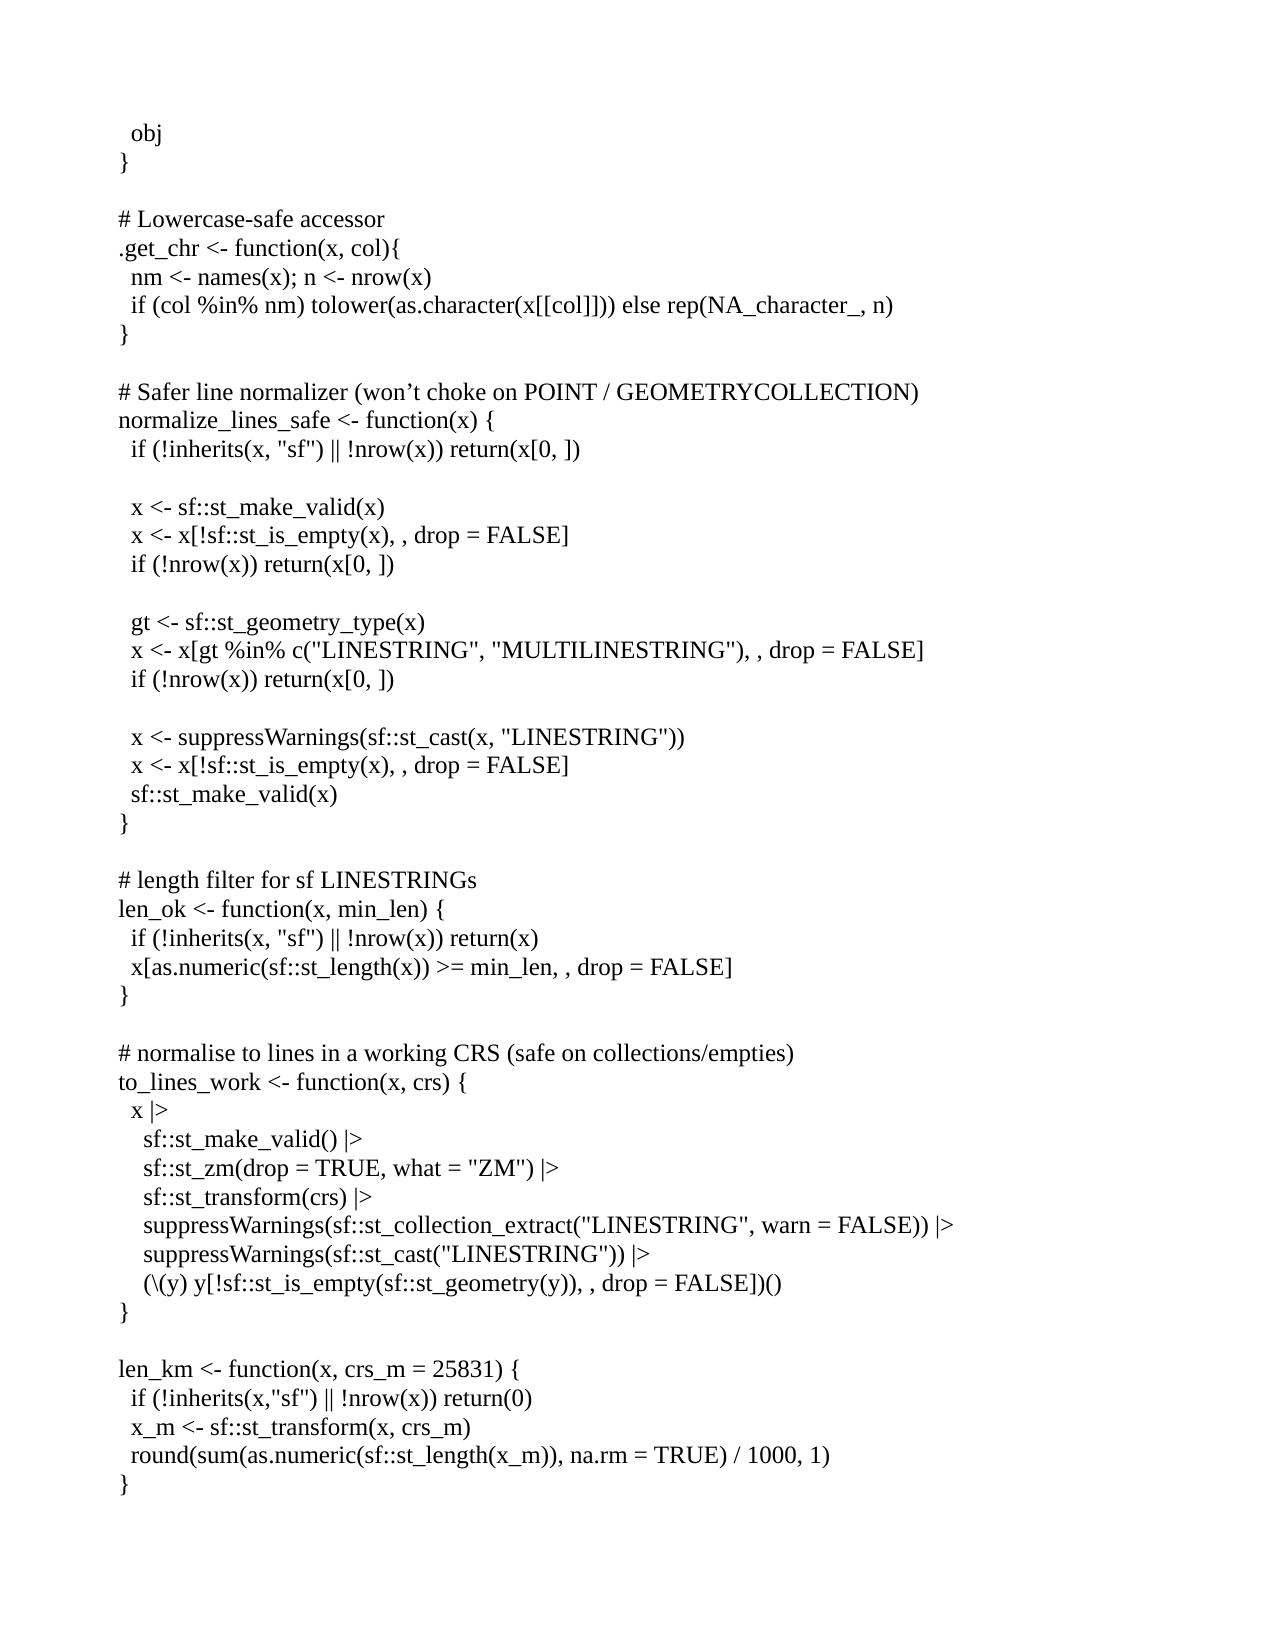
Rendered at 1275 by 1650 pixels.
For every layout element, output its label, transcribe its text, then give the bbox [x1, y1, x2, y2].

text if (col %in% nm) tolower(as.character(x[[col]])) else rep(NA_character_, n) [118, 291, 1157, 319]
text normalize_lines_safe <- function(x) { [118, 406, 1157, 434]
text gt <- sf::st_geometry_type(x) [118, 607, 1157, 636]
text } [118, 1297, 1157, 1326]
text obj [118, 118, 1157, 147]
text len_ok <- function(x, min_len) { [118, 894, 1157, 923]
text # Lowercase-safe accessor [118, 204, 1157, 233]
text len_km <- function(x, crs_m = 25831) { [118, 1354, 1157, 1383]
text to_lines_work <- function(x, crs) { [118, 1067, 1157, 1096]
text x <- x[gt %in% c("LINESTRING", "MULTILINESTRING"), , drop = FALSE] [118, 636, 1157, 664]
text x <- x[!sf::st_is_empty(x), , drop = FALSE] [118, 521, 1157, 549]
text } [118, 981, 1157, 1009]
text if (!inherits(x, "sf") || !nrow(x)) return(x) [118, 923, 1157, 952]
text x <- sf::st_make_valid(x) [118, 492, 1157, 521]
text } [118, 319, 1157, 348]
text # length filter for sf LINESTRINGs [118, 866, 1157, 894]
text } [118, 147, 1157, 176]
text round(sum(as.numeric(sf::st_length(x_m)), na.rm = TRUE) / 1000, 1) [118, 1441, 1157, 1469]
text x_m <- sf::st_transform(x, crs_m) [118, 1412, 1157, 1441]
text sf::st_make_valid(x) [118, 779, 1157, 808]
text suppressWarnings(sf::st_cast("LINESTRING")) |> [118, 1239, 1157, 1268]
text # Safer line normalizer (won’t choke on POINT / GEOMETRYCOLLECTION) [118, 377, 1157, 406]
text nm <- names(x); n <- nrow(x) [118, 262, 1157, 291]
text if (!inherits(x, "sf") || !nrow(x)) return(x[0, ]) [118, 434, 1157, 463]
text sf::st_transform(crs) |> [118, 1182, 1157, 1211]
text if (!nrow(x)) return(x[0, ]) [118, 549, 1157, 578]
text if (!inherits(x,"sf") || !nrow(x)) return(0) [118, 1383, 1157, 1412]
text if (!nrow(x)) return(x[0, ]) [118, 664, 1157, 693]
text .get_chr <- function(x, col){ [118, 233, 1157, 262]
text } [118, 808, 1157, 837]
text x <- suppressWarnings(sf::st_cast(x, "LINESTRING")) [118, 722, 1157, 751]
text x |> [118, 1096, 1157, 1124]
text suppressWarnings(sf::st_collection_extract("LINESTRING", warn = FALSE)) |> [118, 1211, 1157, 1239]
text # normalise to lines in a working CRS (safe on collections/empties) [118, 1038, 1157, 1067]
text sf::st_zm(drop = TRUE, what = "ZM") |> [118, 1153, 1157, 1182]
text x[as.numeric(sf::st_length(x)) >= min_len, , drop = FALSE] [118, 952, 1157, 981]
text } [118, 1469, 1157, 1498]
text (\(y) y[!sf::st_is_empty(sf::st_geometry(y)), , drop = FALSE])() [118, 1268, 1157, 1297]
text x <- x[!sf::st_is_empty(x), , drop = FALSE] [118, 751, 1157, 779]
text sf::st_make_valid() |> [118, 1124, 1157, 1153]
